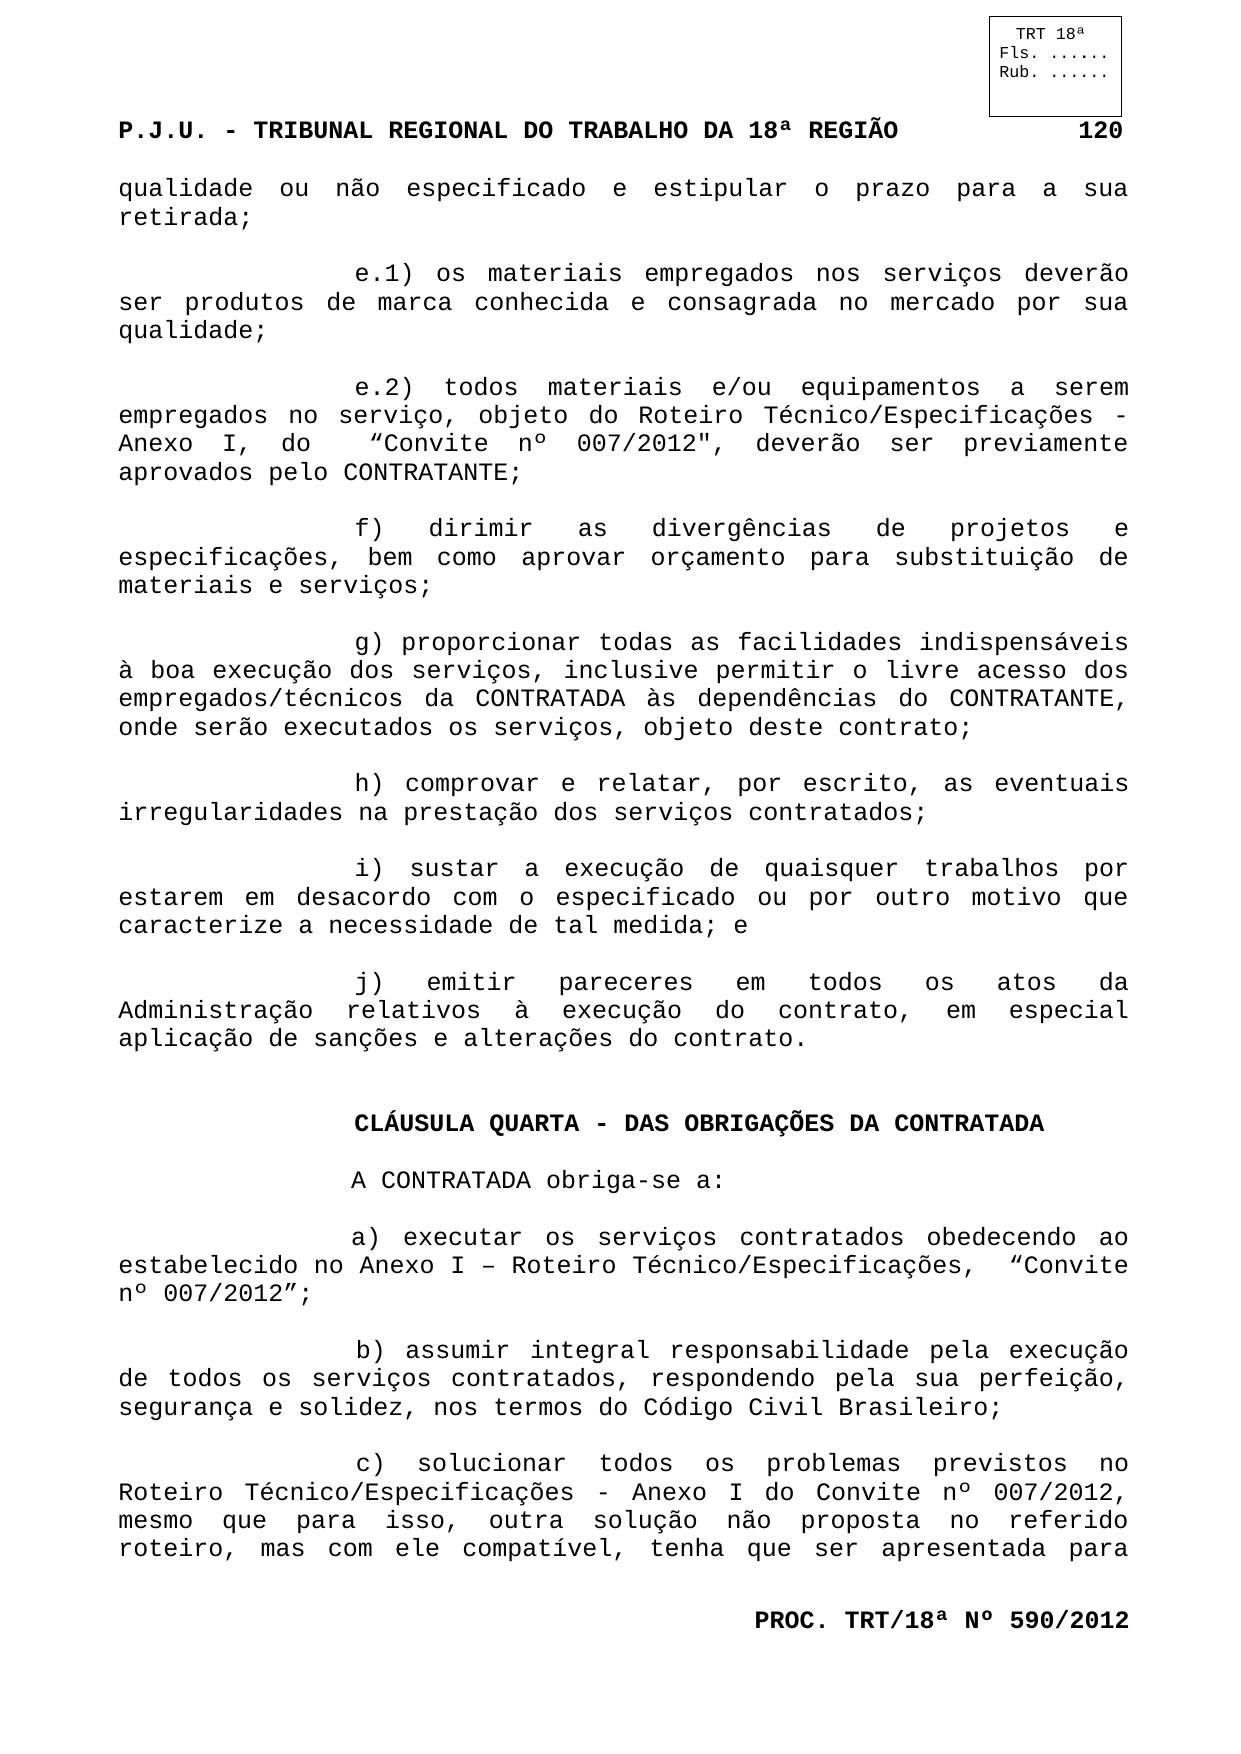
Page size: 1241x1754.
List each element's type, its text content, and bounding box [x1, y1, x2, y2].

text e.1) os materiais empregados nos serviços deverão ser produtos de marca conhecida e consagrada no mercado por sua qualidade; [118, 261, 1129, 346]
text i) sustar a execução de quaisquer trabalhos por estarem em desacordo com o especificado ou por outro motivo que caracterize a necessidade de tal medida; e [118, 856, 1129, 941]
text f) dirimir as divergências de projetos e especificações, bem como aprovar orçamento para substituição de materiais e serviços; [118, 516, 1129, 601]
text j) emitir pareceres em todos os atos da Administração relativos à execução do contrato, em especial aplicação de sanções e alterações do contrato. [118, 969, 1129, 1054]
text h) comprovar e relatar, por escrito, as eventuais irregularidades na prestação dos serviços contratados; [118, 771, 1129, 828]
text A CONTRATADA obriga-se a: [118, 1168, 1129, 1196]
text b) assumir integral responsabilidade pela execução de todos os serviços contratados, respondendo pela sua perfeição, segurança e solidez, nos termos do Código Civil Brasileiro; [118, 1338, 1129, 1423]
text e.2) todos materiais e/ou equipamentos a serem empregados no serviço, objeto do Roteiro Técnico/Especificações - Anexo I, do “Convite nº 007/2012", deverão ser previamente aprovados pelo CONTRATANTE; [118, 374, 1129, 488]
text qualidade ou não especificado e estipular o prazo para a sua retirada; [118, 176, 1129, 233]
text CLÁUSULA QUARTA - DAS OBRIGAÇÕES DA CONTRATADA [118, 1111, 1124, 1139]
text c) solucionar todos os problemas previstos no Roteiro Técnico/Especificações - Anexo I do Convite nº 007/2012, mesmo que para isso, outra solução não proposta no referido roteiro, mas com ele compatível, tenha que ser apresentada para [118, 1451, 1129, 1564]
text g) proporcionar todas as facilidades indispensáveis à boa execução dos serviços, inclusive permitir o livre acesso dos empregados/técnicos da CONTRATADA às dependências do CONTRATANTE, onde serão executados os serviços, objeto deste contrato; [118, 629, 1129, 743]
text a) executar os serviços contratados obedecendo ao estabelecido no Anexo I – Roteiro Técnico/Especificações, “Convite nº 007/2012”; [118, 1224, 1129, 1309]
